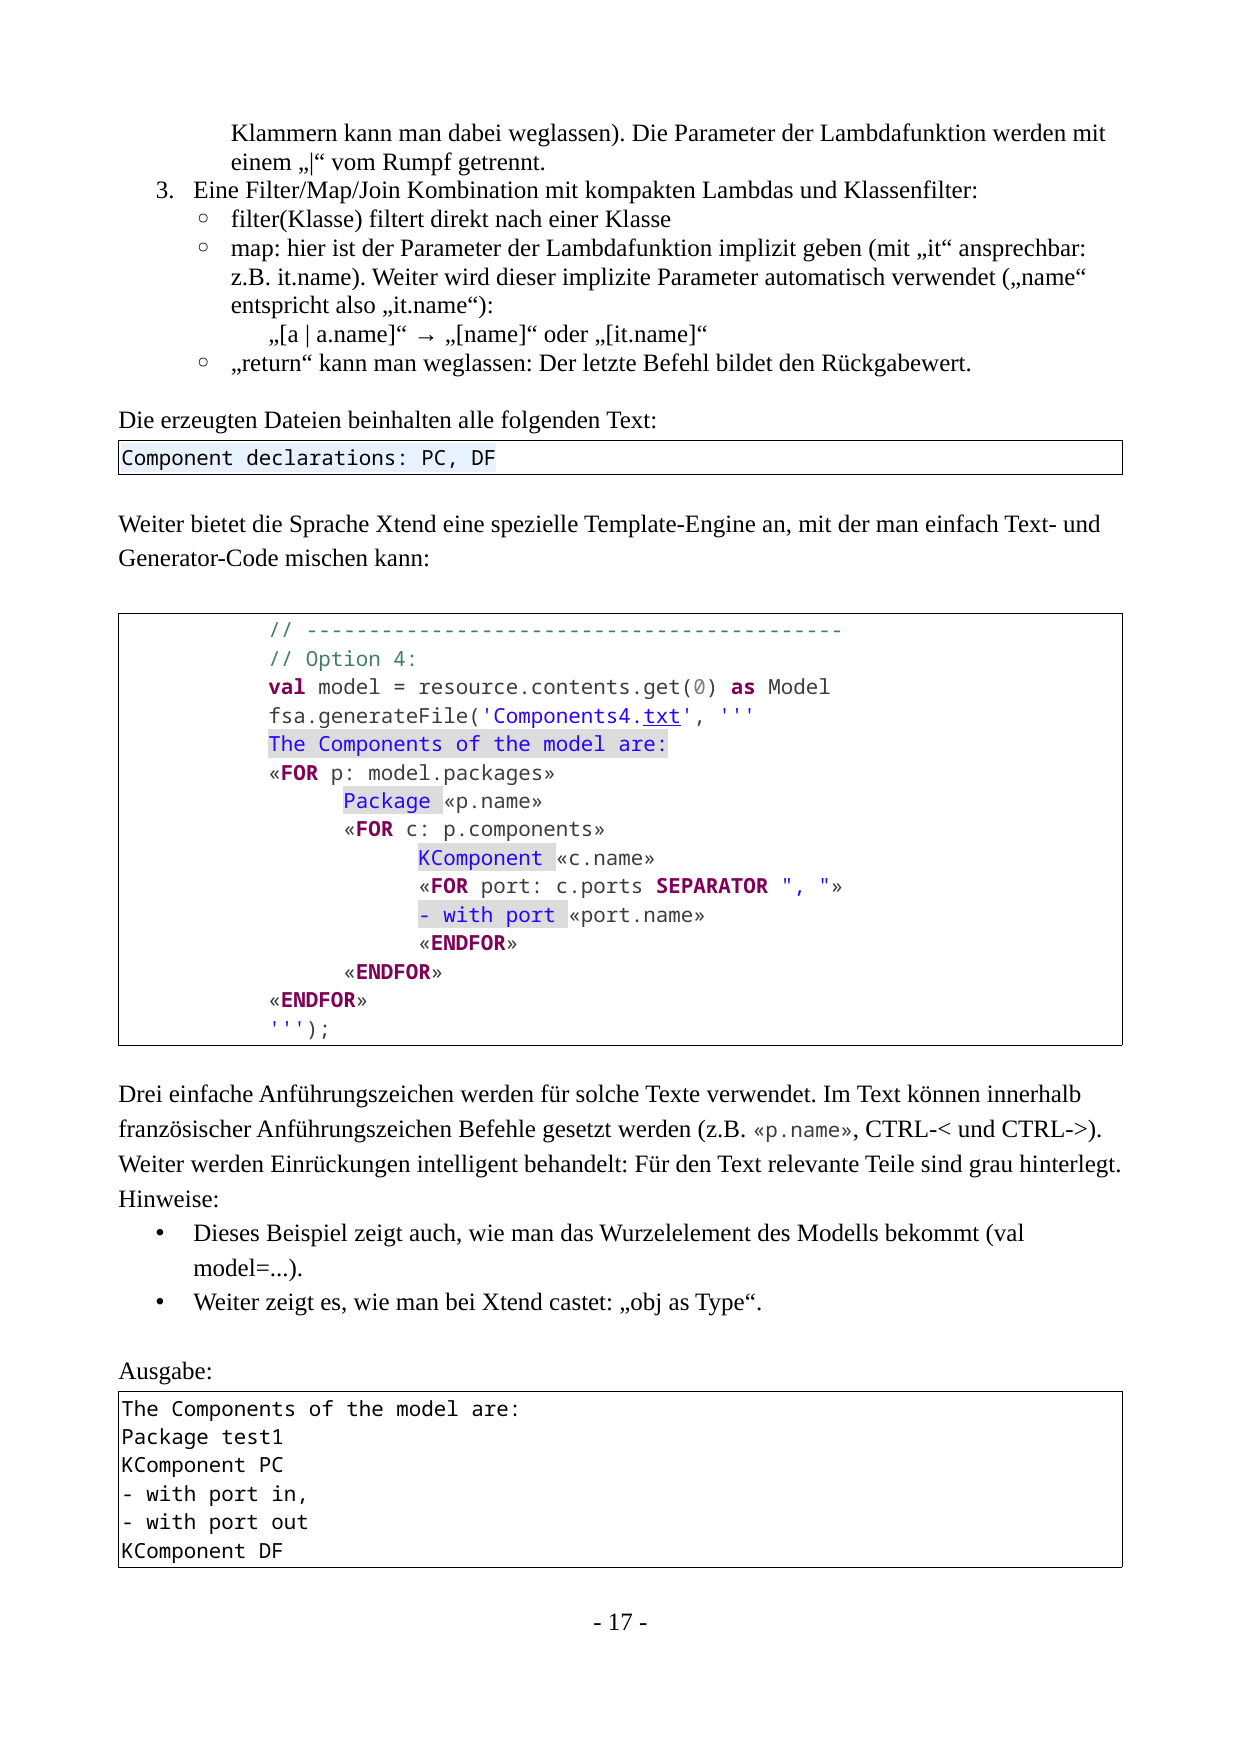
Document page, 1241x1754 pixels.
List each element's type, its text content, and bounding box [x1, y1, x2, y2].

text The Components of the model are: [119, 726, 1122, 755]
list „return“ kann man weglassen: Der letzte Befehl bildet den Rückgabewert. [193, 348, 1122, 377]
text val model = resource.contents.get(0) as Model [119, 669, 1122, 698]
text Package test1 [119, 1419, 1122, 1447]
text Package «p.name» [119, 783, 1122, 812]
text «FOR p: model.packages» [119, 755, 1122, 783]
text «ENDFOR» [119, 954, 1122, 982]
text - with port out [119, 1504, 1122, 1533]
text Component declarations: PC, DF [119, 441, 1122, 474]
text «ENDFOR» [119, 925, 1122, 954]
text - with port in, [119, 1476, 1122, 1504]
text // Option 4: [119, 641, 1122, 669]
text KComponent DF [119, 1533, 1122, 1567]
text KComponent «c.name» [119, 840, 1122, 868]
list Eine Filter/Map/Join Kombination mit kompakten Lambdas und Klassenfilter: [156, 176, 1122, 204]
list map: hier ist der Parameter der Lambdafunktion implizit geben (mit „it“ ansprechbar: z.B. it.name). Weiter wird dieser implizite Parameter automatisch verwendet („name“ entspricht also „it.name“): „[a | a.name]“ → „[name]“ oder „[it.name]“ [193, 233, 1122, 348]
list filter(Klasse) filtert direkt nach einer Klasse [193, 204, 1122, 233]
text Weiter bietet die Sprache Xtend eine spezielle Template-Engine an, mit der man einfach Text- und Generator-Code mischen kann: [118, 509, 1122, 572]
list Dieses Beispiel zeigt auch, wie man das Wurzelelement des Modells bekommt (val model=...). [156, 1218, 1122, 1281]
text Die erzeugten Dateien beinhalten alle folgenden Text: [118, 406, 1122, 434]
text Drei einfache Anführungszeichen werden für solche Texte verwendet. Im Text können innerhalb französischer Anführungszeichen Befehle gesetzt werden (z.B. «p.name», CTRL-< und CTRL->). Weiter werden Einrückungen intelligent behandelt: Für den Text relevante Teile sind grau hinterlegt. [118, 1079, 1122, 1178]
text KComponent PC [119, 1447, 1122, 1476]
text // ------------------------------------------- [119, 614, 1122, 641]
text fsa.generateFile('Components4.txt', ''' [119, 698, 1122, 726]
text - with port «port.name» [119, 897, 1122, 925]
text The Components of the model are: [119, 1392, 1122, 1419]
text «ENDFOR» [119, 982, 1122, 1011]
text «FOR c: p.components» [119, 812, 1122, 840]
text «FOR port: c.ports SEPARATOR ", "» [119, 868, 1122, 897]
text '''); [119, 1011, 1122, 1045]
list Weiter zeigt es, wie man bei Xtend castet: „obj as Type“. [156, 1287, 1122, 1316]
text Ausgabe: [118, 1356, 1122, 1385]
list Klammern kann man dabei weglassen). Die Parameter der Lambdafunktion werden mit einem „|“ vom Rumpf getrennt. [193, 118, 1122, 176]
text Hinweise: [118, 1184, 1122, 1212]
